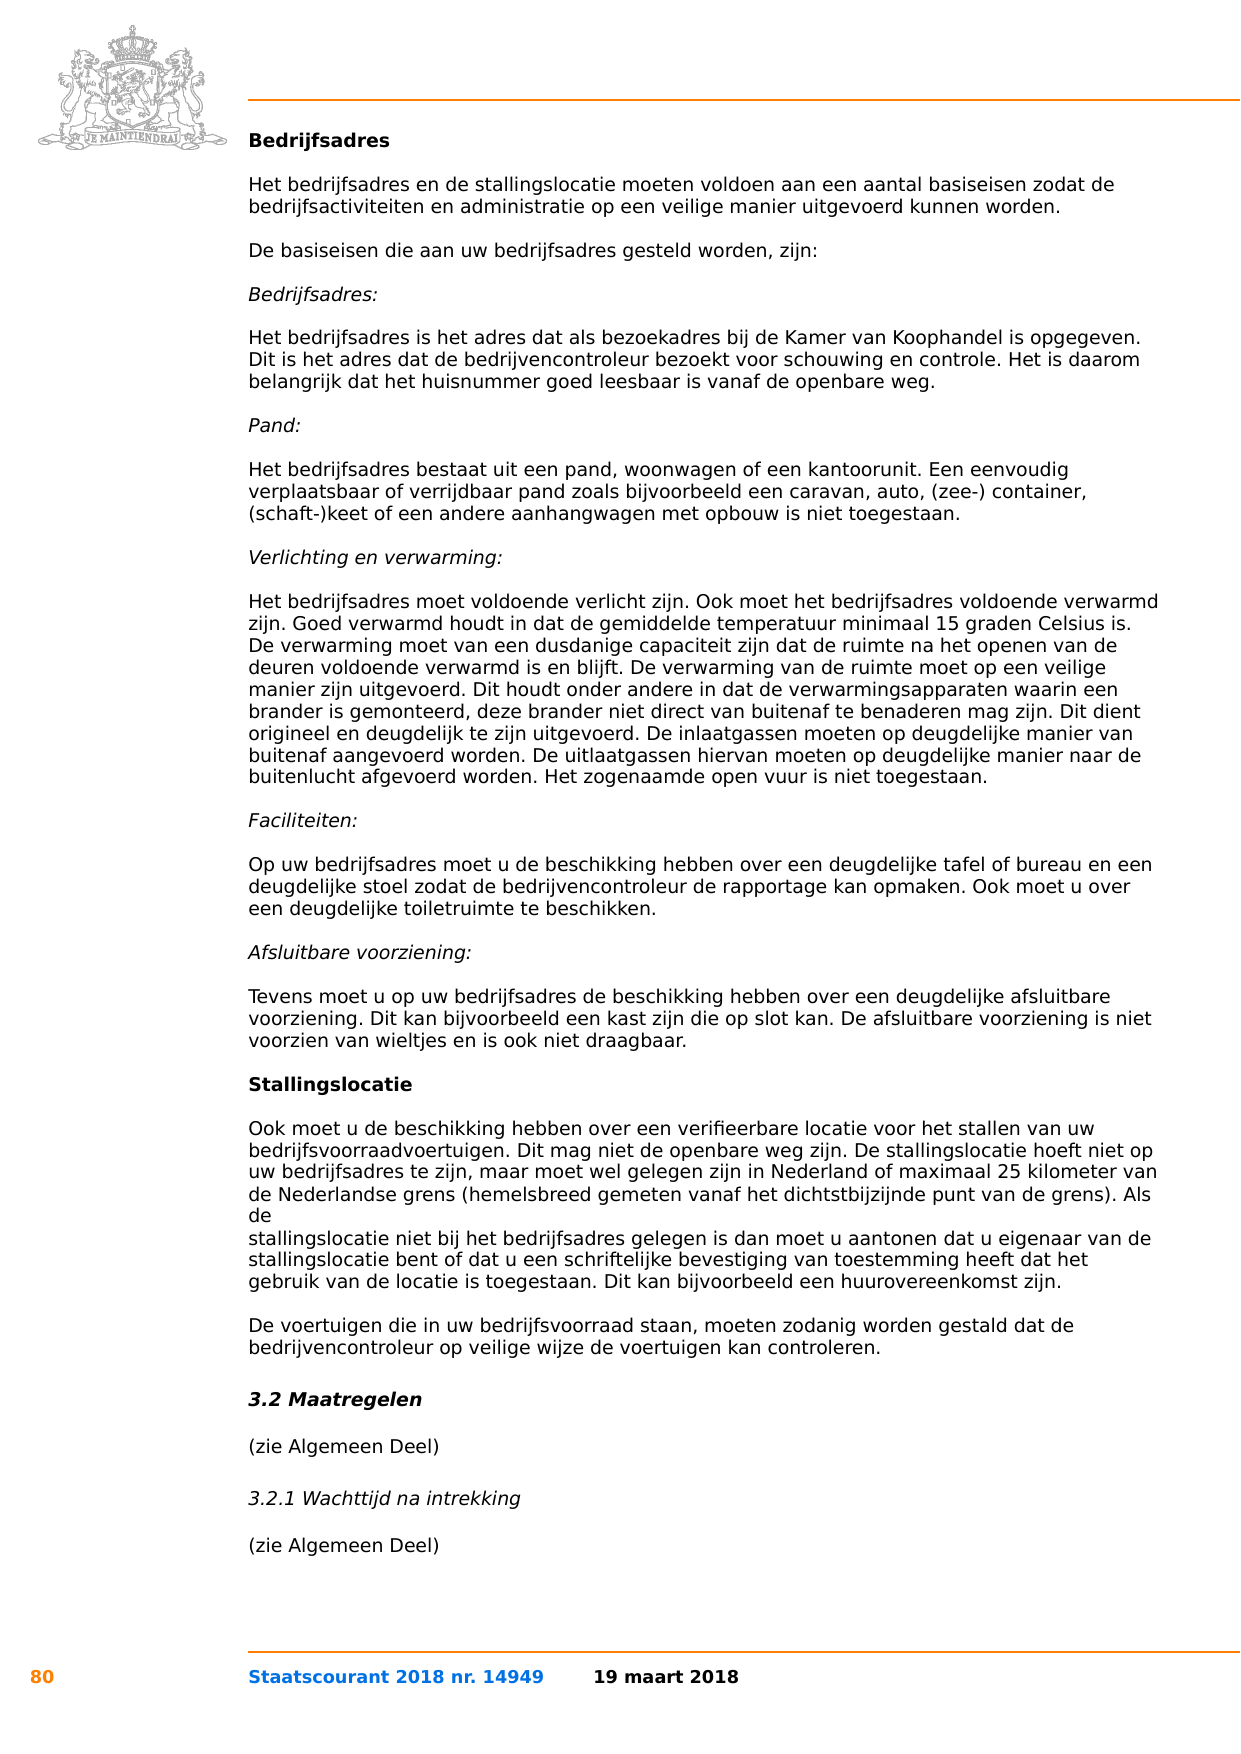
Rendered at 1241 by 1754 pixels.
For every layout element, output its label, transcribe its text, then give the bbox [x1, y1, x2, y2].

text (zie Algemeen Deel) [248, 1535, 1163, 1557]
text Ook moet u de beschikking hebben over een verifieerbare locatie voor het stallen van uw bedrijfsvoorraadvoertuigen. Dit mag niet de openbare weg zijn. De stallingslocatie hoeft niet op uw bedrijfsadres te zijn, maar moet wel gelegen zijn in Nederland of maximaal 25 kilometer van de Nederlandse grens (hemelsbreed gemeten vanaf het dichtstbijzijnde punt van de grens). Als de [248, 1117, 1163, 1227]
text De basiseisen die aan uw bedrijfsadres gesteld worden, zijn: [248, 239, 1163, 262]
subtitle 3.2 Maatregelen [248, 1389, 1163, 1411]
text Het bedrijfsadres moet voldoende verlicht zijn. Ook moet het bedrijfsadres voldoende verwarmd zijn. Goed verwarmd houdt in dat de gemiddelde temperatuur minimaal 15 graden Celsius is. De verwarming moet van een dusdanige capaciteit zijn dat de ruimte na het openen van de deuren voldoende verwarmd is en blijft. De verwarming van de ruimte moet op een veilige manier zijn uitgevoerd. Dit houdt onder andere in dat de verwarmingsapparaten waarin een brander is gemonteerd, deze brander niet direct van buitenaf te benaderen mag zijn. Dit dient origineel en deugdelijk te zijn uitgevoerd. De inlaatgassen moeten op deugdelijke manier van buitenaf aangevoerd worden. De uitlaatgassen hiervan moeten op deugdelijke manier naar de buitenlucht afgevoerd worden. Het zogenaamde open vuur is niet toegestaan. [248, 591, 1163, 788]
subtitle Stallingslocatie [248, 1074, 1163, 1096]
subtitle Faciliteiten: [248, 810, 1163, 832]
text Tevens moet u op uw bedrijfsadres de beschikking hebben over een deugdelijke afsluitbare voorziening. Dit kan bijvoorbeeld een kast zijn die op slot kan. De afsluitbare voorziening is niet voorzien van wieltjes en is ook niet draagbaar. [248, 986, 1163, 1052]
subtitle Bedrijfsadres [248, 130, 1163, 152]
picture [38, 25, 227, 150]
text Het bedrijfsadres en de stallingslocatie moeten voldoen aan een aantal basiseisen zodat de bedrijfsactiviteiten en administratie op een veilige manier uitgevoerd kunnen worden. [248, 174, 1163, 218]
text stallingslocatie niet bij het bedrijfsadres gelegen is dan moet u aantonen dat u eigenaar van de stallingslocatie bent of dat u een schriftelijke bevestiging van toestemming heeft dat het gebruik van de locatie is toegestaan. Dit kan bijvoorbeeld een huurovereenkomst zijn. [248, 1227, 1163, 1293]
subtitle Pand: [248, 415, 1163, 437]
text Op uw bedrijfsadres moet u de beschikking hebben over een deugdelijke tafel of bureau en een deugdelijke stoel zodat de bedrijvencontroleur de rapportage kan opmaken. Ook moet u over een deugdelijke toiletruimte te beschikken. [248, 854, 1163, 920]
text (zie Algemeen Deel) [248, 1436, 1163, 1458]
subtitle Afsluitbare voorziening: [248, 942, 1163, 964]
subtitle 3.2.1 Wachttijd na intrekking [248, 1488, 1163, 1510]
subtitle Bedrijfsadres: [248, 283, 1163, 305]
text Het bedrijfsadres is het adres dat als bezoekadres bij de Kamer van Koophandel is opgegeven. Dit is het adres dat de bedrijvencontroleur bezoekt voor schouwing en controle. Het is daarom belangrijk dat het huisnummer goed leesbaar is vanaf de openbare weg. [248, 327, 1163, 393]
text De voertuigen die in uw bedrijfsvoorraad staan, moeten zodanig worden gestald dat de bedrijvencontroleur op veilige wijze de voertuigen kan controleren. [248, 1315, 1163, 1359]
subtitle Verlichting en verwarming: [248, 547, 1163, 569]
text Het bedrijfsadres bestaat uit een pand, woonwagen of een kantoorunit. Een eenvoudig verplaatsbaar of verrijdbaar pand zoals bijvoorbeeld een caravan, auto, (zee-) container, (schaft-)keet of een andere aanhangwagen met opbouw is niet toegestaan. [248, 459, 1163, 525]
